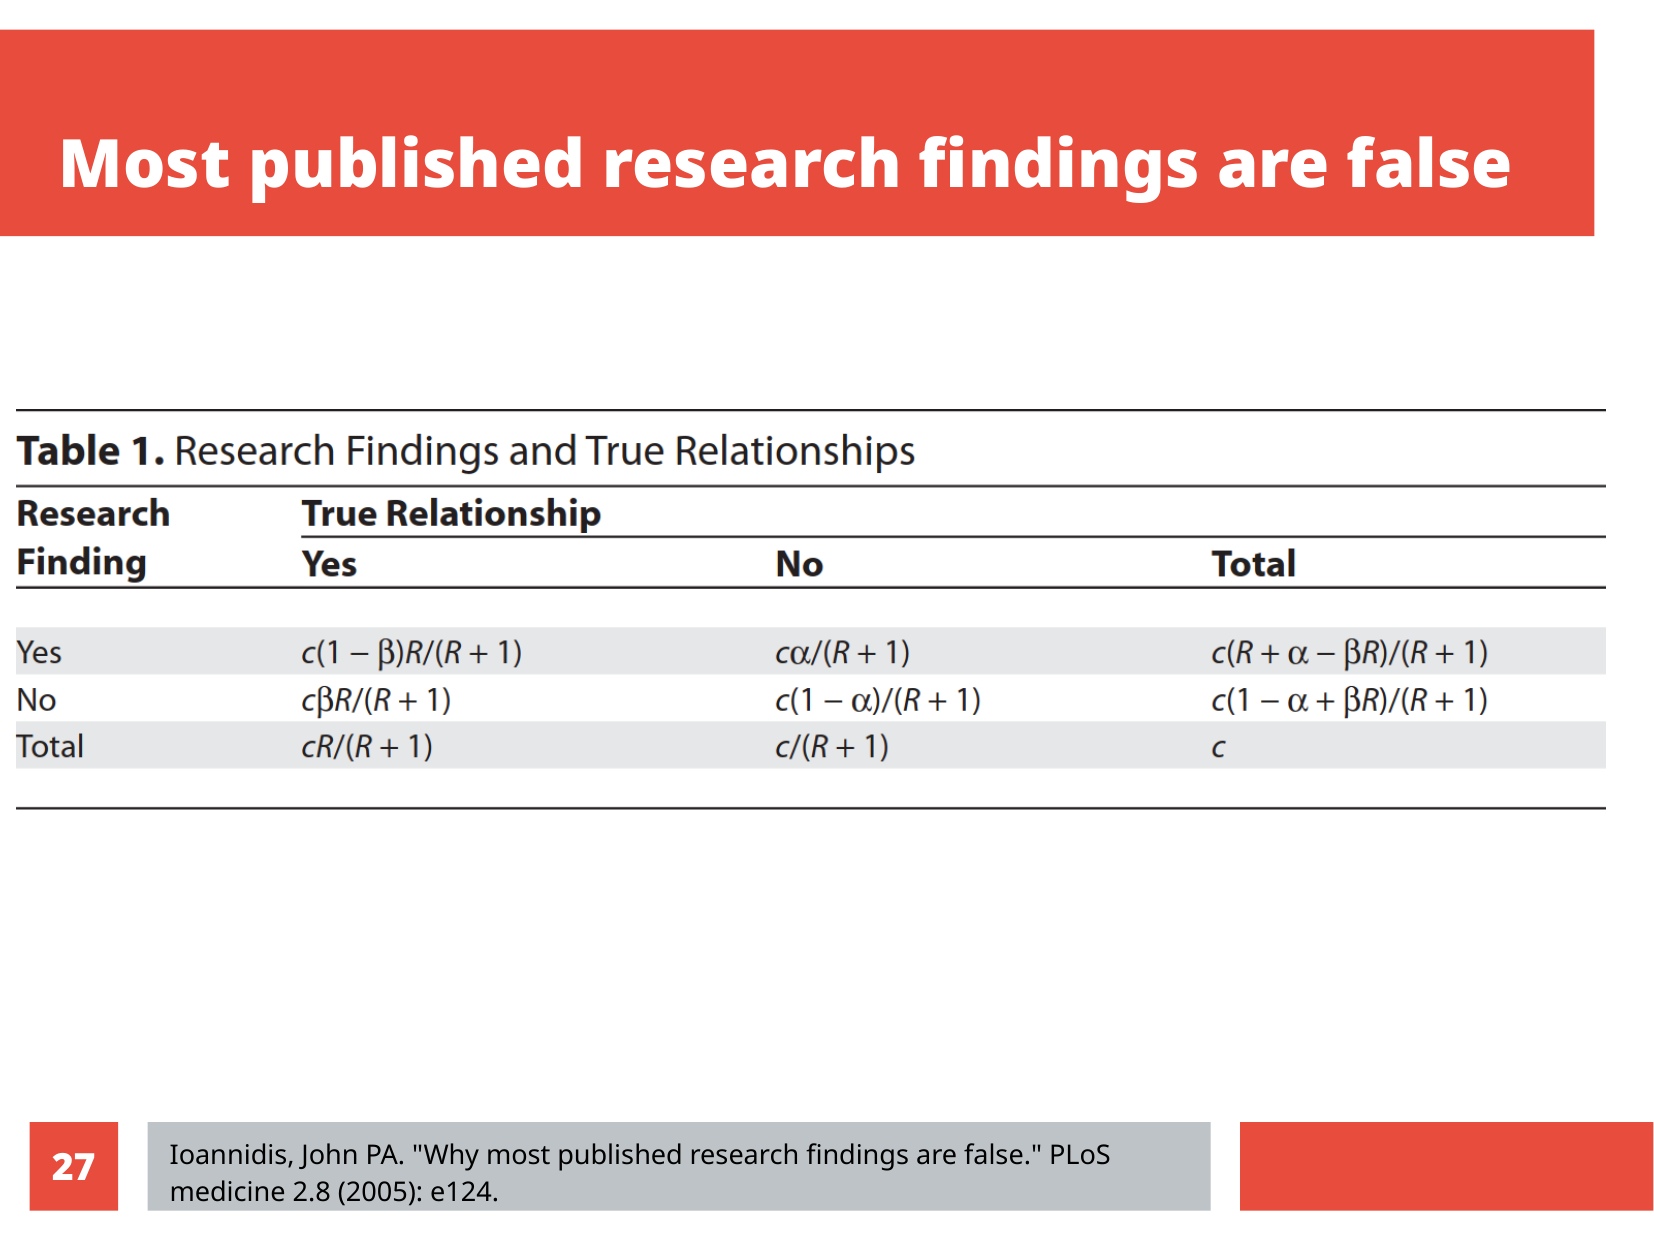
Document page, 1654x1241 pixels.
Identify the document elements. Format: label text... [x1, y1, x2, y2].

title Most published research findings are false [59, 59, 1595, 207]
text_box Ioannidis, John PA. "Why most published research findings are false." PLoS medicine 2.8 (2005): e124. [154, 1128, 1186, 1206]
picture [15, 409, 1606, 811]
